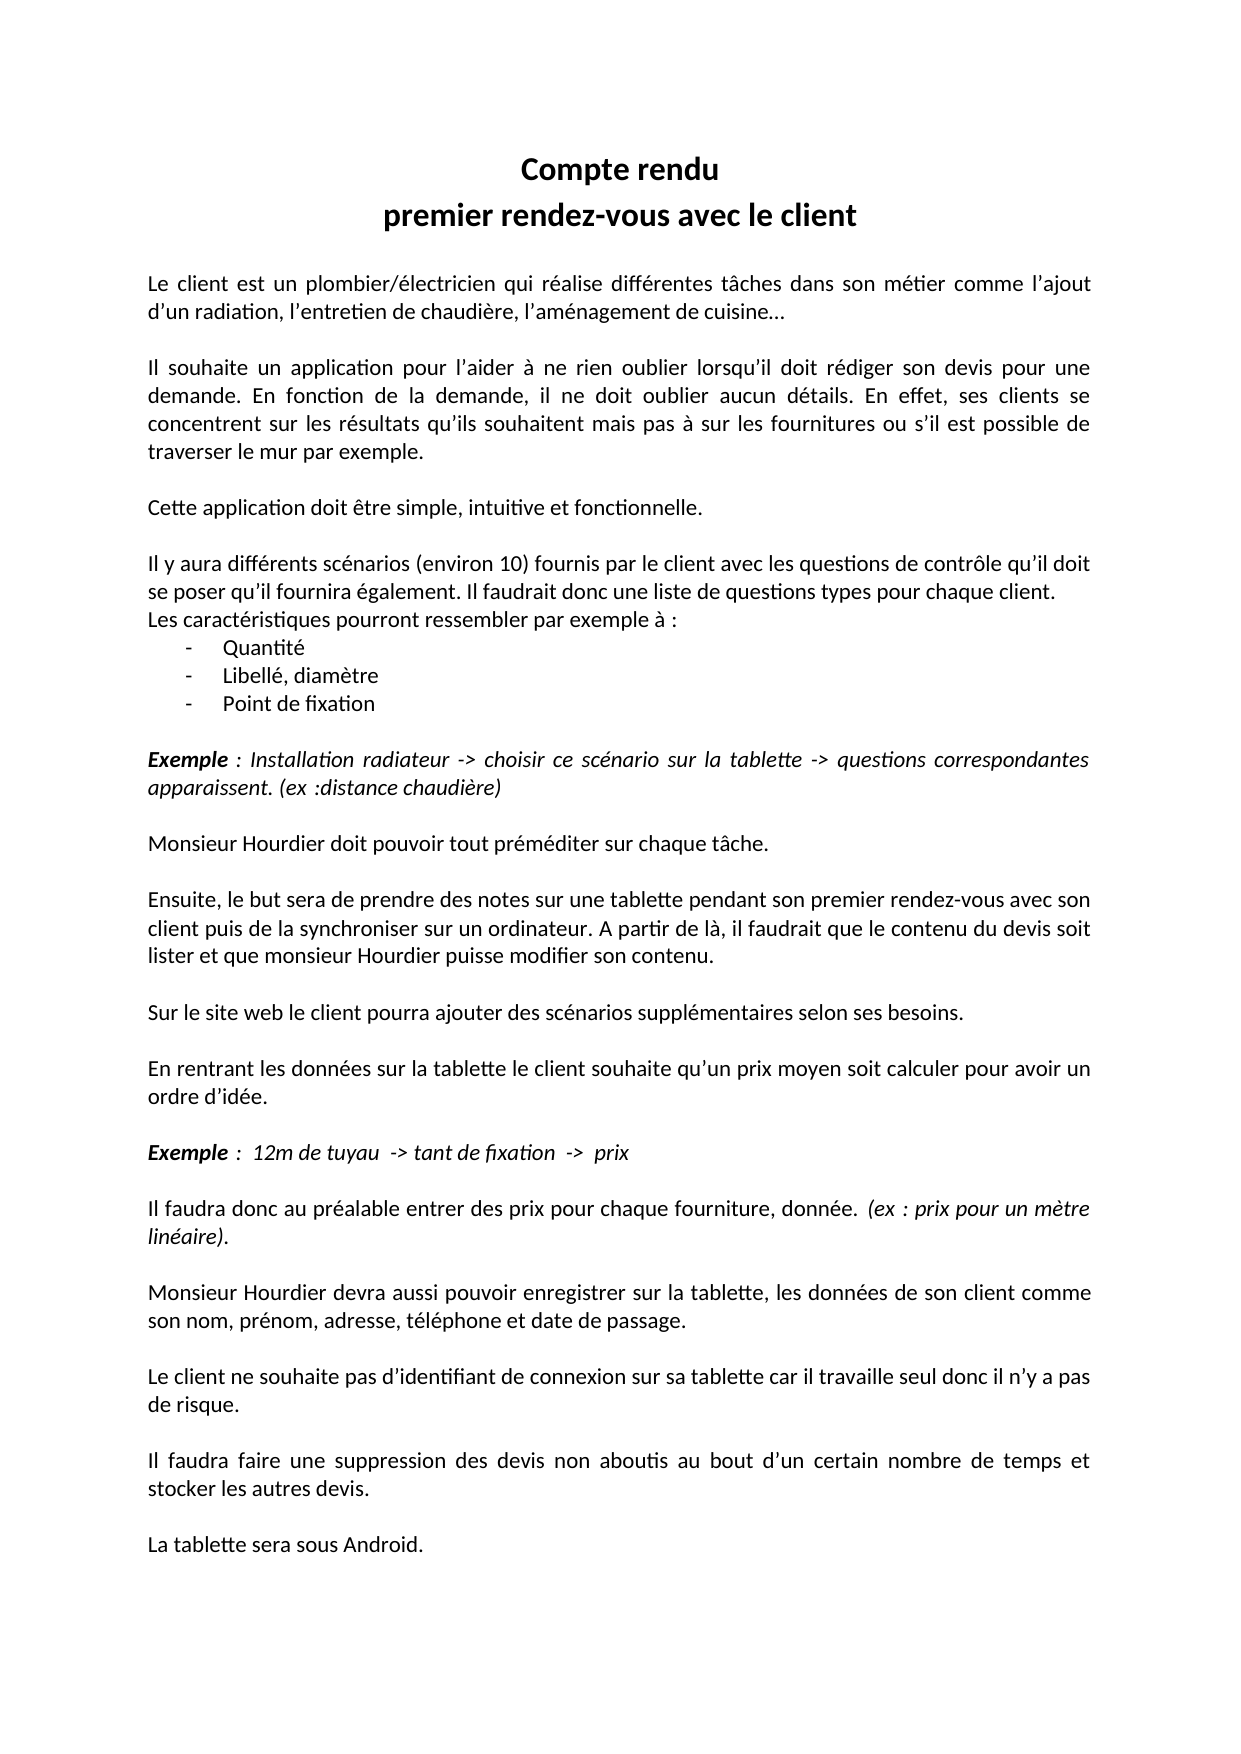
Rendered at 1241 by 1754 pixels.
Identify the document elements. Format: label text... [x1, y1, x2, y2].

text premier rendez-vous avec le client [148, 194, 1093, 235]
list Libellé, diamètre [185, 661, 1093, 689]
text En rentrant les données sur la tablette le client souhaite qu’un prix moyen soit calculer pour avoir un ordre d’idée. [148, 1054, 1093, 1110]
text Monsieur Hourdier devra aussi pouvoir enregistrer sur la tablette, les données de son client comme son nom, prénom, adresse, téléphone et date de passage. [148, 1278, 1093, 1334]
text Exemple : 12m de tuyau -> tant de fixation -> prix [148, 1138, 1093, 1166]
text Exemple : Installation radiateur -> choisir ce scénario sur la tablette -> questions correspondantes apparaissent. (ex :distance chaudière) [148, 746, 1093, 802]
text Il y aura différents scénarios (environ 10) fournis par le client avec les questions de contrôle qu’il doit se poser qu’il fournira également. Il faudrait donc une liste de questions types pour chaque client. [148, 549, 1093, 605]
text La tablette sera sous Android. [148, 1530, 1093, 1558]
text Il faudra donc au préalable entrer des prix pour chaque fourniture, donnée. (ex : prix pour un mètre linéaire). [148, 1194, 1093, 1250]
text Les caractéristiques pourront ressembler par exemple à : [148, 605, 1093, 633]
text Le client est un plombier/électricien qui réalise différentes tâches dans son métier comme l’ajout d’un radiation, l’entretien de chaudière, l’aménagement de cuisine… [148, 269, 1093, 325]
text Il faudra faire une suppression des devis non aboutis au bout d’un certain nombre de temps et stocker les autres devis. [148, 1446, 1093, 1502]
list Point de fixation [185, 689, 1093, 717]
text Cette application doit être simple, intuitive et fonctionnelle. [148, 493, 1093, 521]
text Il souhaite un application pour l’aider à ne rien oublier lorsqu’il doit rédiger son devis pour une demande. En fonction de la demande, il ne doit oublier aucun détails. En effet, ses clients se concentrent sur les résultats qu’ils souhaitent mais pas à sur les fournitures ou s’il est possible de traverser le mur par exemple. [148, 353, 1093, 465]
list Quantité [185, 633, 1093, 661]
text Ensuite, le but sera de prendre des notes sur une tablette pendant son premier rendez-vous avec son client puis de la synchroniser sur un ordinateur. A partir de là, il faudrait que le contenu du devis soit lister et que monsieur Hourdier puisse modifier son contenu. [148, 886, 1093, 970]
text Sur le site web le client pourra ajouter des scénarios supplémentaires selon ses besoins. [148, 998, 1093, 1026]
text Monsieur Hourdier doit pouvoir tout préméditer sur chaque tâche. [148, 829, 1093, 858]
text Le client ne souhaite pas d’identifiant de connexion sur sa tablette car il travaille seul donc il n’y a pas de risque. [148, 1362, 1093, 1418]
text Compte rendu [148, 148, 1093, 188]
